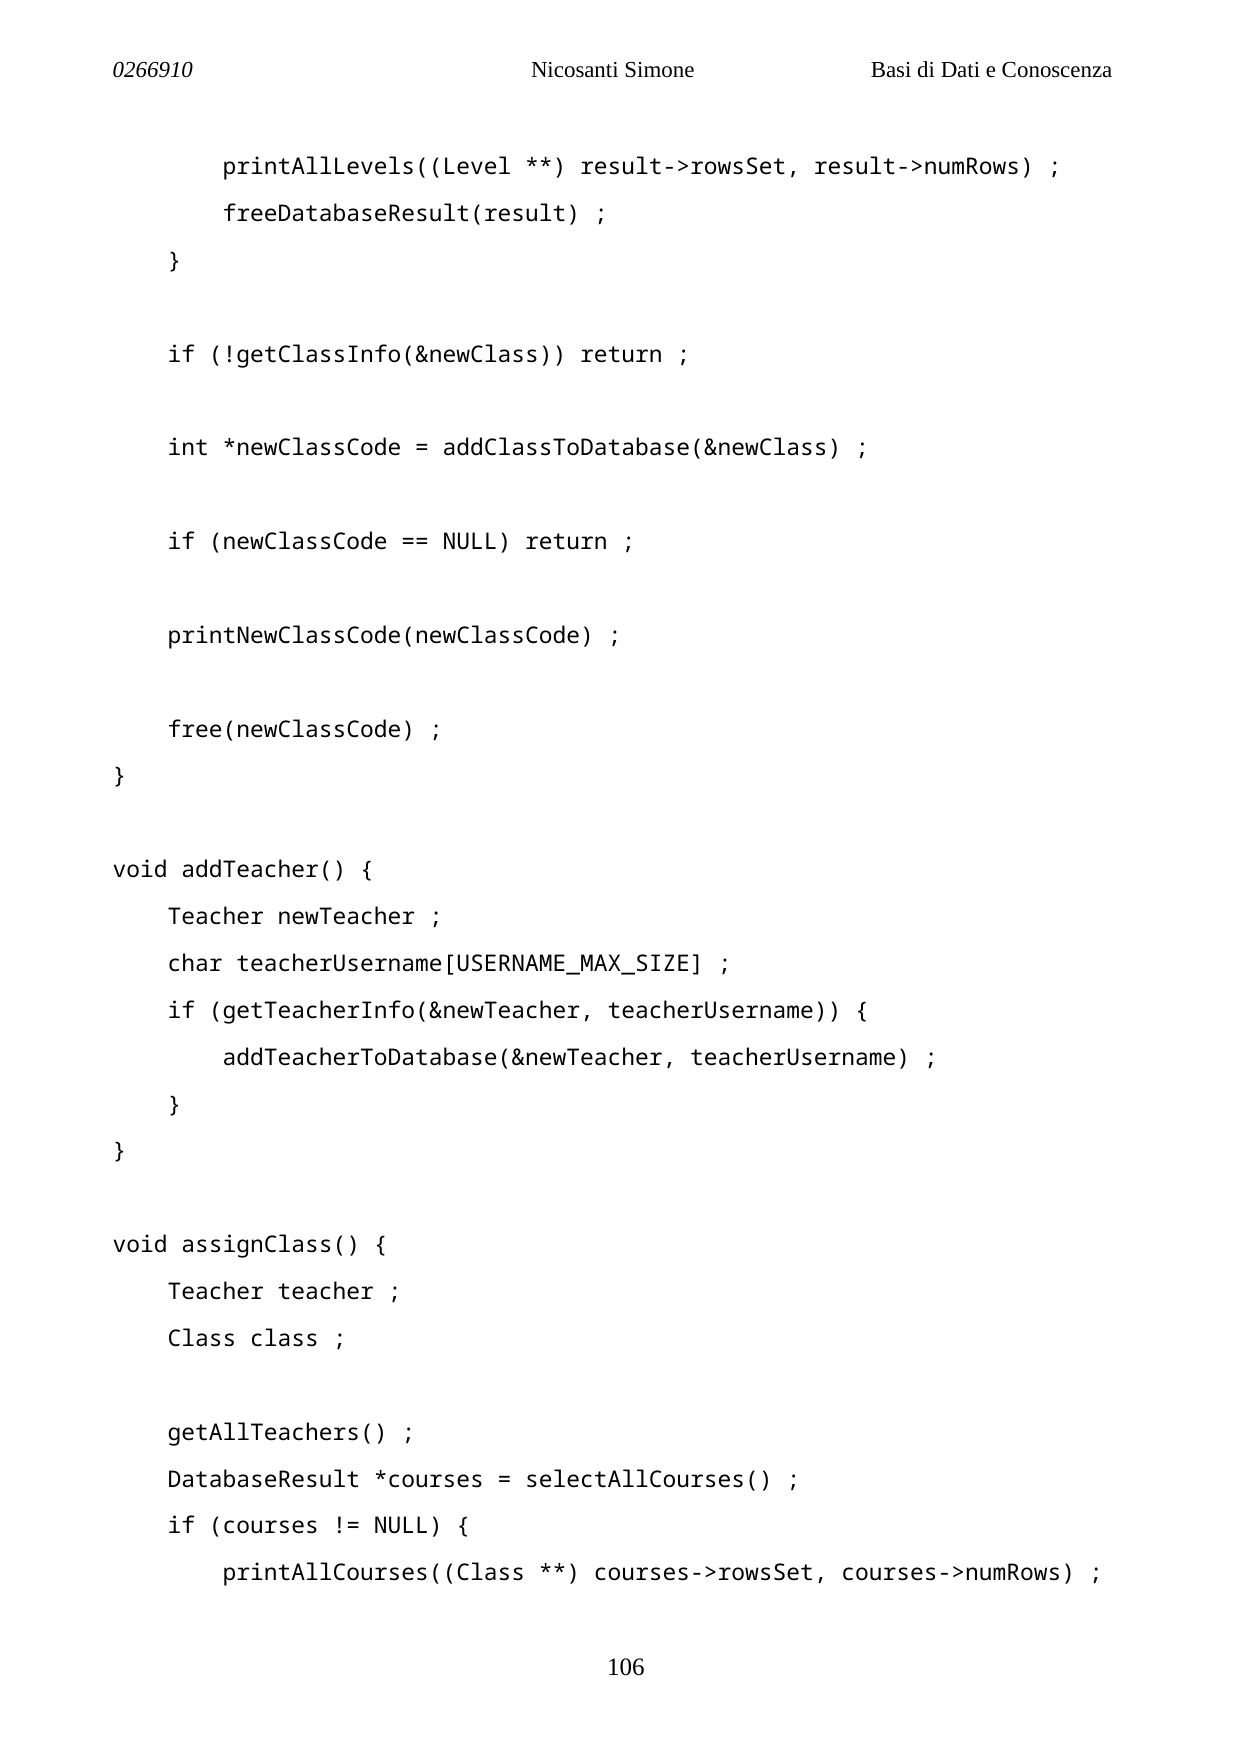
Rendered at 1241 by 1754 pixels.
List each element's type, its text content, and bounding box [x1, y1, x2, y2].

text } [112, 1134, 1128, 1166]
text int *newClassCode = addClassToDatabase(&newClass) ; [112, 431, 1128, 462]
text } [112, 244, 1128, 275]
text DatabaseResult *courses = selectAllCourses() ; [112, 1462, 1128, 1494]
text Teacher newTeacher ; [112, 900, 1128, 931]
text printAllLevels((Level **) result->rowsSet, result->numRows) ; [112, 150, 1128, 181]
text if (!getClassInfo(&newClass)) return ; [112, 337, 1128, 369]
text freeDatabaseResult(result) ; [112, 197, 1128, 228]
text free(newClassCode) ; [112, 712, 1128, 744]
text Teacher teacher ; [112, 1275, 1128, 1306]
text addTeacherToDatabase(&newTeacher, teacherUsername) ; [112, 1041, 1128, 1072]
text char teacherUsername[USERNAME_MAX_SIZE] ; [112, 947, 1128, 978]
text Class class ; [112, 1322, 1128, 1353]
text printNewClassCode(newClassCode) ; [112, 619, 1128, 650]
text } [112, 759, 1128, 791]
text void addTeacher() { [112, 853, 1128, 884]
text getAllTeachers() ; [112, 1416, 1128, 1447]
text if (getTeacherInfo(&newTeacher, teacherUsername)) { [112, 994, 1128, 1025]
text printAllCourses((Class **) courses->rowsSet, courses->numRows) ; [112, 1556, 1128, 1587]
text void assignClass() { [112, 1228, 1128, 1259]
text } [112, 1087, 1128, 1119]
text if (newClassCode == NULL) return ; [112, 525, 1128, 556]
text if (courses != NULL) { [112, 1509, 1128, 1541]
